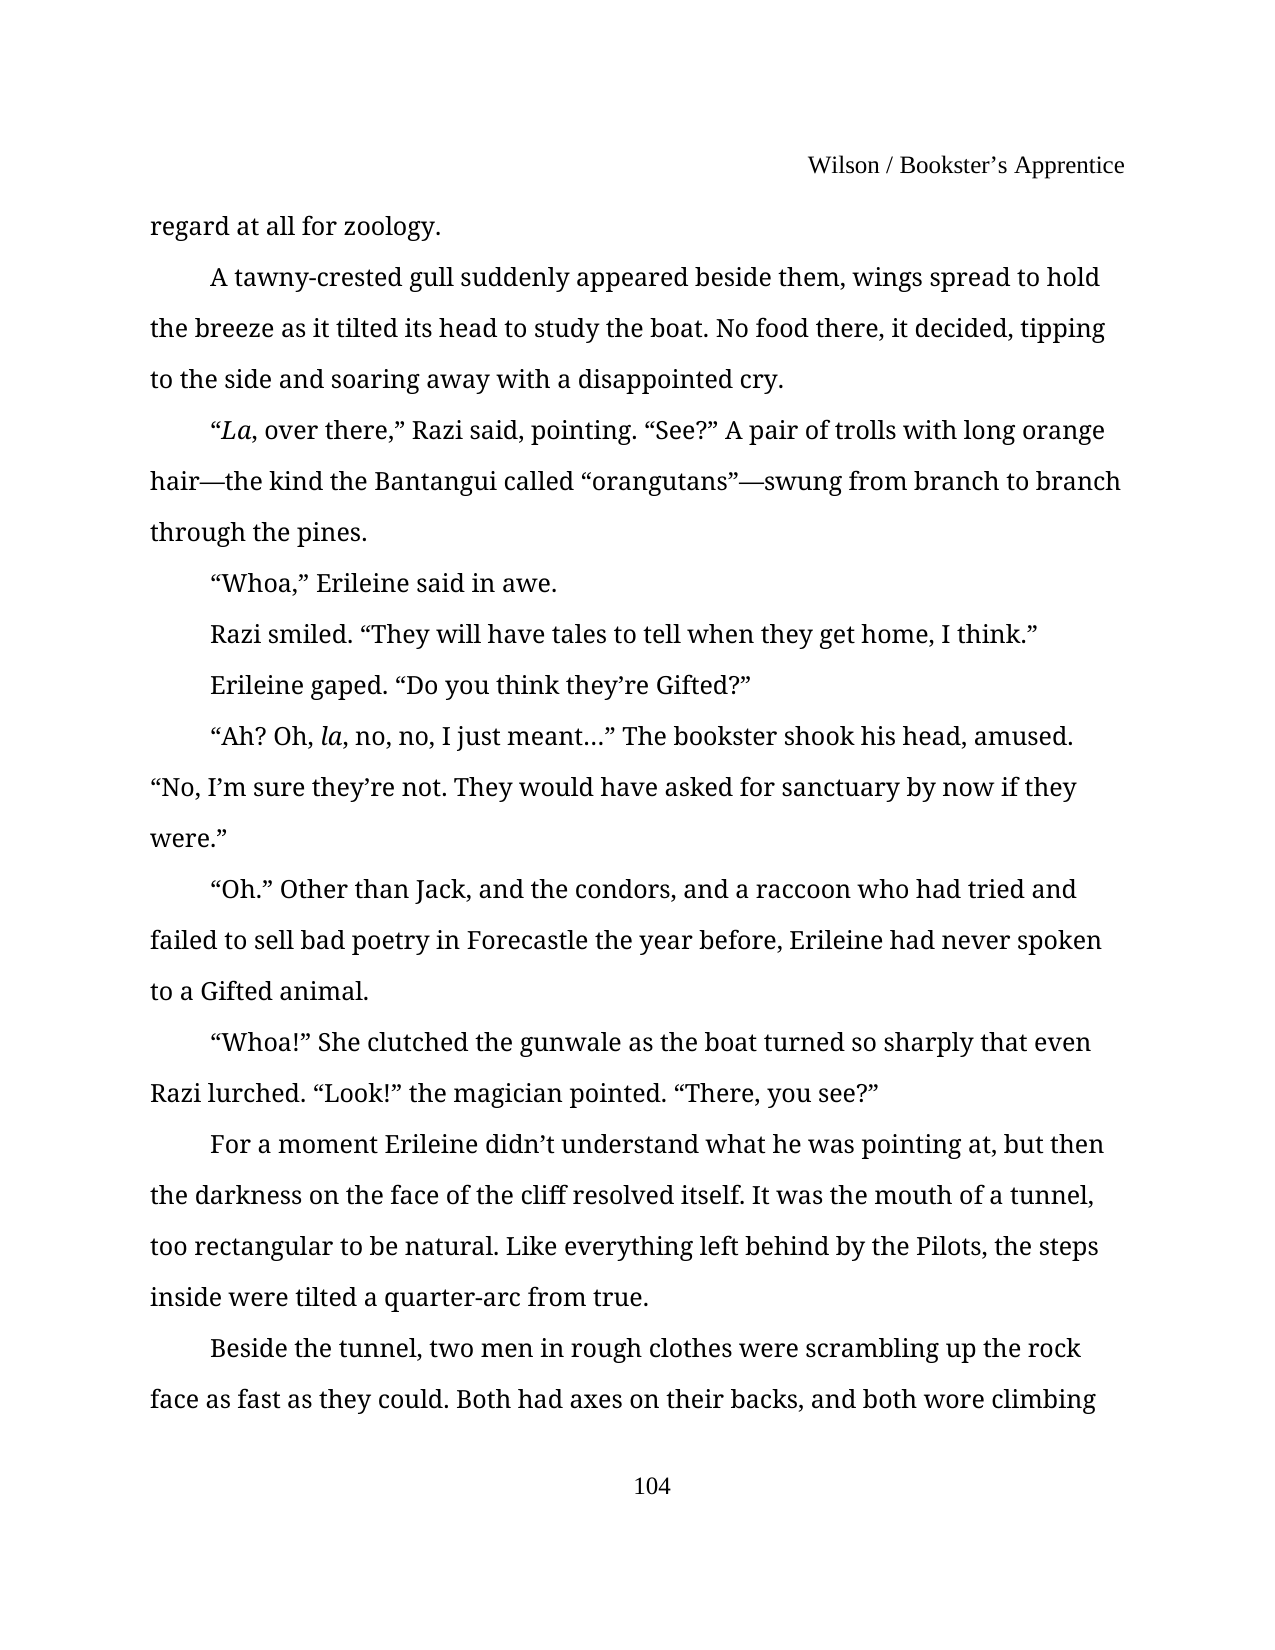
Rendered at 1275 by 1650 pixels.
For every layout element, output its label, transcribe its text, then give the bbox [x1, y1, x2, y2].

text Razi smiled. “They will have tales to tell when they get home, I think.” [150, 617, 1125, 651]
text “Whoa,” Erileine said in awe. [150, 566, 1125, 599]
text A tawny-crested gull suddenly appeared beside them, wings spread to hold the breeze as it tilted its head to study the boat. No food there, it decided, tipping to the side and soaring away with a disappointed cry. [150, 259, 1125, 395]
text regard at all for zoology. [150, 208, 1125, 242]
text Erileine gaped. “Do you think they’re Gifted?” [150, 668, 1125, 702]
text “La, over there,” Razi said, pointing. “See?” A pair of trolls with long orange hair—the kind the Bantangui called “orangutans”—swung from branch to branch through the pines. [150, 412, 1125, 548]
text “Oh.” Other than Jack, and the condors, and a raccoon who had tried and failed to sell bad poetry in Forecastle the year before, Erileine had never spoken to a Gifted animal. [150, 872, 1125, 1008]
text “Whoa!” She clutched the gunwale as the boat turned so sharply that even Razi lurched. “Look!” the magician pointed. “There, you see?” [150, 1025, 1125, 1110]
text “Ah? Oh, la, no, no, I just meant…” The bookster shook his head, amused. “No, I’m sure they’re not. They would have asked for sanctuary by now if they were.” [150, 719, 1125, 855]
text Beside the tunnel, two men in rough clothes were scrambling up the rock face as fast as they could. Both had axes on their backs, and both wore climbing [150, 1331, 1125, 1416]
text For a moment Erileine didn’t understand what he was pointing at, but then the darkness on the face of the cliff resolved itself. It was the mouth of a tunnel, too rectangular to be natural. Like everything left behind by the Pilots, the steps inside were tilted a quarter-arc from true. [150, 1127, 1125, 1314]
